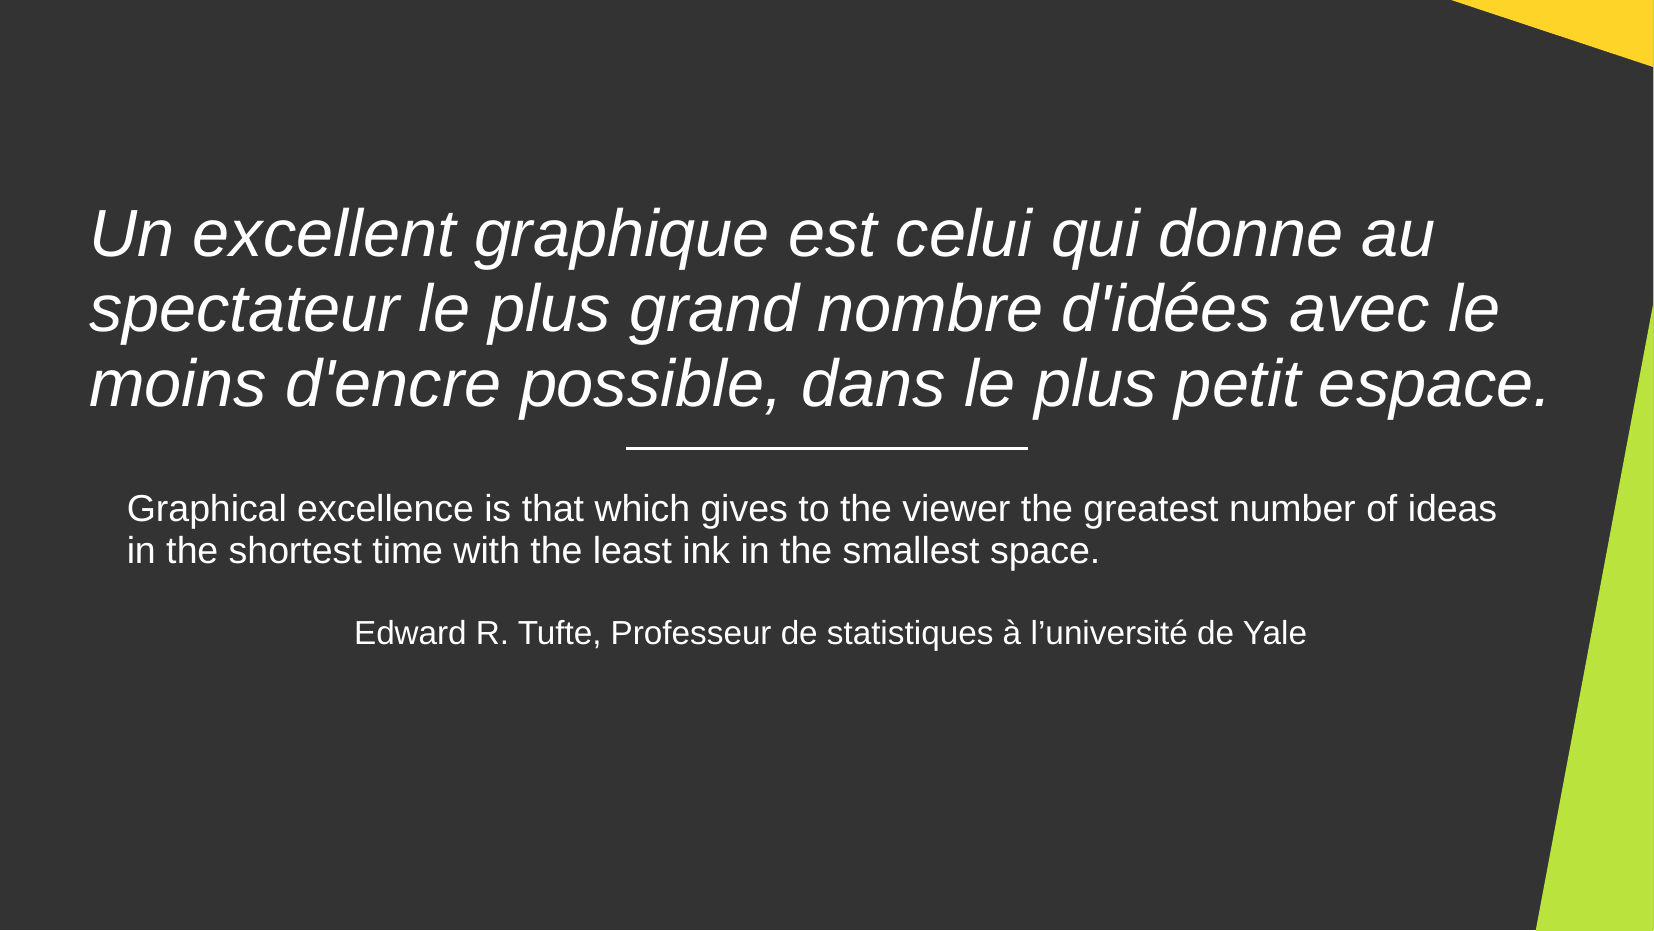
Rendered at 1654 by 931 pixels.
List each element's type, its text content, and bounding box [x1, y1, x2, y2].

text_box Un excellent graphique est celui qui donne au spectateur le plus grand nombre d'idées avec le moins d'encre possible, dans le plus petit espace. [74, 188, 1580, 429]
text_box Graphical excellence is that which gives to the viewer the greatest number of ideas in the shortest time with the least ink in the smallest space. [112, 479, 1542, 579]
title Edward R. Tufte, Professeur de statistiques à l’université de Yale [31, 614, 1594, 652]
text_box [1535, 299, 1654, 931]
text_box [1451, 0, 1654, 68]
